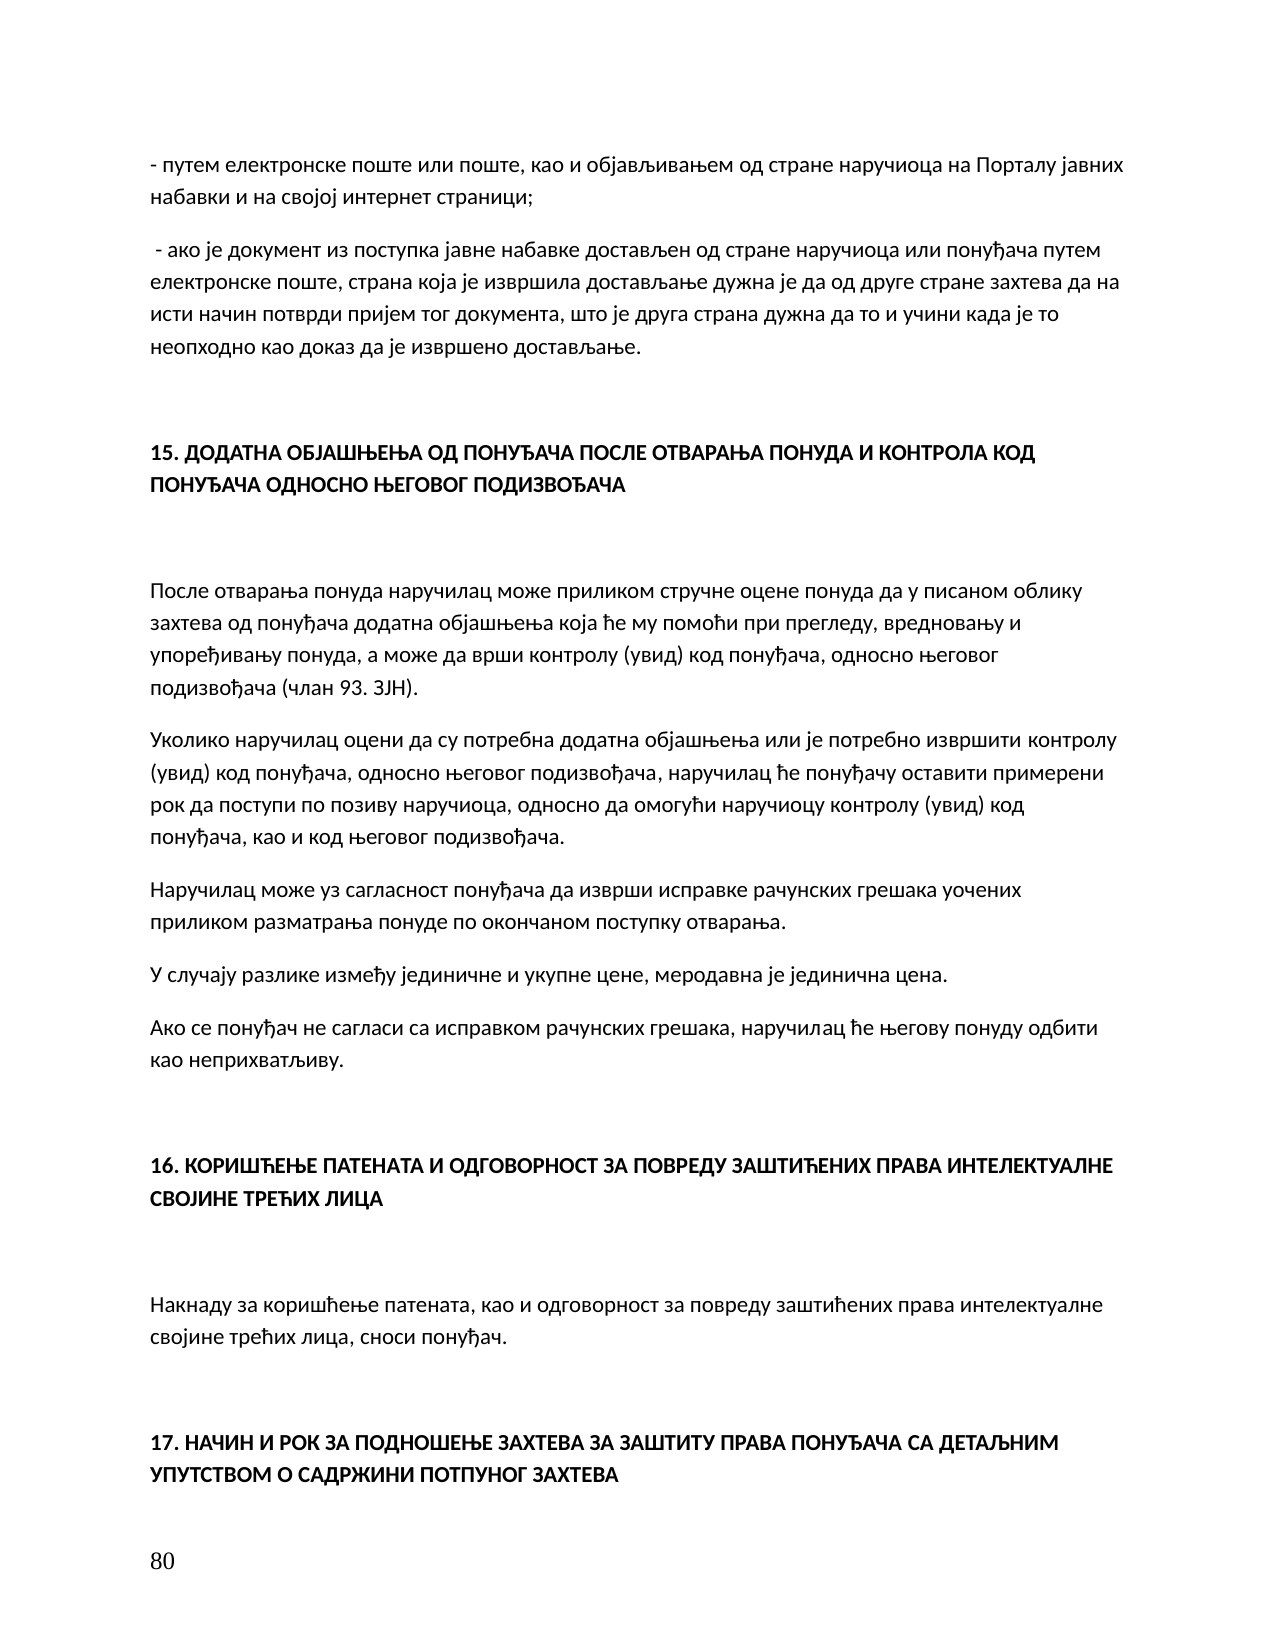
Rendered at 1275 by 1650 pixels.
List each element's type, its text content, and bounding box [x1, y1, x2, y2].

text Накнаду за коришћење патената, као и одговорност за повреду заштићених права интелектуалне својине трећих лица, сноси понуђач. [150, 1290, 1125, 1350]
text После отварања понуда наручилац може приликом стручне оцене понуда да у писаном облику захтева од понуђача додатна објашњења која ће му помоћи при прегледу, вредновању и упоређивању понуда, а може да врши контролу (увид) код понуђача, односно његовог подизвођача (члан 93. ЗЈН). [150, 576, 1125, 701]
text У случају разлике између јединичне и укупне цене, меродавна је јединична цена. [150, 960, 1125, 988]
text Ако се понуђач не сагласи са исправком рачунских грешака, наручилац ће његову понуду одбити као неприхватљиву. [150, 1013, 1125, 1074]
text - путем електронске поште или поште, као и објављивањем од стране наручиоца на Порталу јавних набавки и на својој интернет страници; [150, 150, 1125, 210]
text Уколико наручилац оцени да су потребна додатна објашњења или је потребно извршити контролу (увид) код понуђача, односно његовог подизвођача, наручилац ће понуђачу оставити примерени рок да поступи по позиву наручиоца, односно да омогући наручиоцу контролу (увид) код понуђача, као и код његовог подизвођача. [150, 726, 1125, 850]
text Наручилац може уз сагласност понуђача да изврши исправке рачунских грешака уочених приликом разматрања понуде по окончаном поступку отварања. [150, 875, 1125, 935]
text 17. НАЧИН И РОК ЗА ПОДНОШЕЊЕ ЗАХТЕВА ЗА ЗАШТИТУ ПРАВА ПОНУЂАЧА СА ДЕТАЉНИМ УПУТСТВОМ О САДРЖИНИ ПОТПУНОГ ЗАХТЕВА [150, 1428, 1125, 1488]
text - ако је документ из поступка јавне набавке достављен од стране наручиоца или понуђача путем електронске поште, страна која је извршила достављање дужна је да од друге стране захтева да на исти начин потврди пријем тог документа, што је друга страна дужна да то и учини када је то неопходно као доказ да је извршено достављање. [150, 235, 1125, 360]
text 16. КОРИШЋЕЊЕ ПАТЕНАТА И ОДГОВОРНОСТ ЗА ПОВРЕДУ ЗАШТИЋЕНИХ ПРАВА ИНТЕЛЕКТУАЛНЕ СВОЈИНЕ ТРЕЋИХ ЛИЦА [150, 1152, 1125, 1212]
text 15. ДОДАТНА ОБЈАШЊЕЊА ОД ПОНУЂАЧА ПОСЛЕ ОТВАРАЊА ПОНУДА И КОНТРОЛА КОД ПОНУЂАЧА ОДНОСНО ЊЕГОВОГ ПОДИЗВОЂАЧА [150, 438, 1125, 498]
